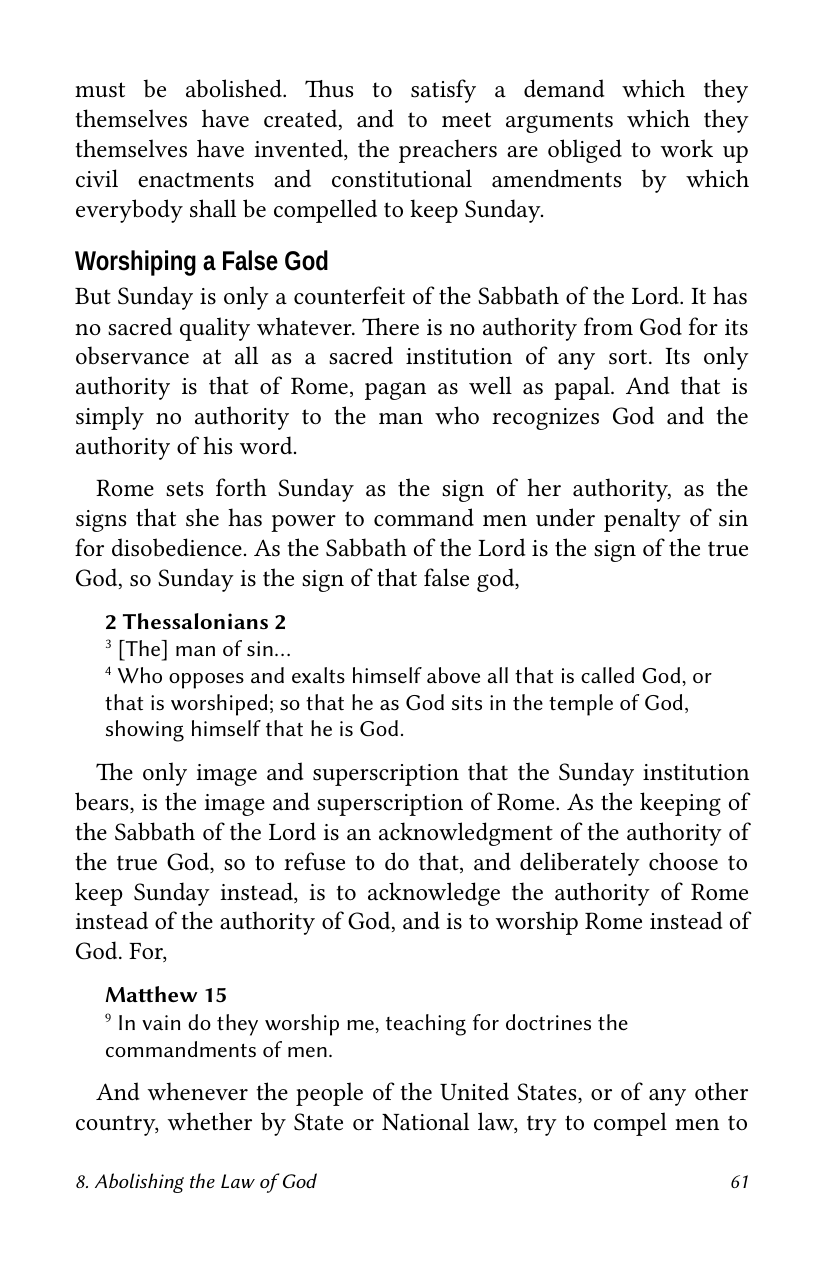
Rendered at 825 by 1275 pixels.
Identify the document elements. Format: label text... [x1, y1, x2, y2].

text 9 In vain do they worship me, teaching for doctrines the commandments of men. [105, 1010, 720, 1063]
text 3 [The] man of sin… [105, 636, 720, 662]
text Rome sets forth Sunday as the sign of her authority, as the signs that she has power to command men under penalty of sin for disobedience. As the Sabbath of the Lord is the sign of the true God, so Sunday is the sign of that false god, [75, 474, 750, 592]
text must be abolished. Thus to satisfy a demand which they themselves have created, and to meet arguments which they themselves have invented, the preachers are obliged to work up civil enactments and constitutional amendments by which everybody shall be compelled to keep Sunday. [75, 75, 750, 223]
text And whenever the people of the United States, or of any other country, whether by State or National law, try to compel men to [75, 1078, 750, 1137]
subtitle Worshiping a False God [75, 246, 750, 277]
text Matthew 15 [105, 982, 750, 1008]
text 4 Who opposes and exalts himself above all that is called God, or that is worshiped; so that he as God sits in the temple of God, showing himself that he is God. [105, 663, 720, 742]
text 2 Thessalonians 2 [105, 609, 750, 635]
text The only image and superscription that the Sunday institution bears, is the image and superscription of Rome. As the keeping of the Sabbath of the Lord is an acknowledgment of the authority of the true God, so to refuse to do that, and deliberately choose to keep Sunday instead, is to acknowledge the authority of Rome instead of the authority of God, and is to worship Rome instead of God. For, [75, 758, 750, 966]
text But Sunday is only a counterfeit of the Sabbath of the Lord. It has no sacred quality whatever. There is no authority from God for its observance at all as a sacred institution of any sort. Its only authority is that of Rome, pagan as well as papal. And that is simply no authority to the man who recognizes God and the authority of his word. [75, 283, 750, 461]
